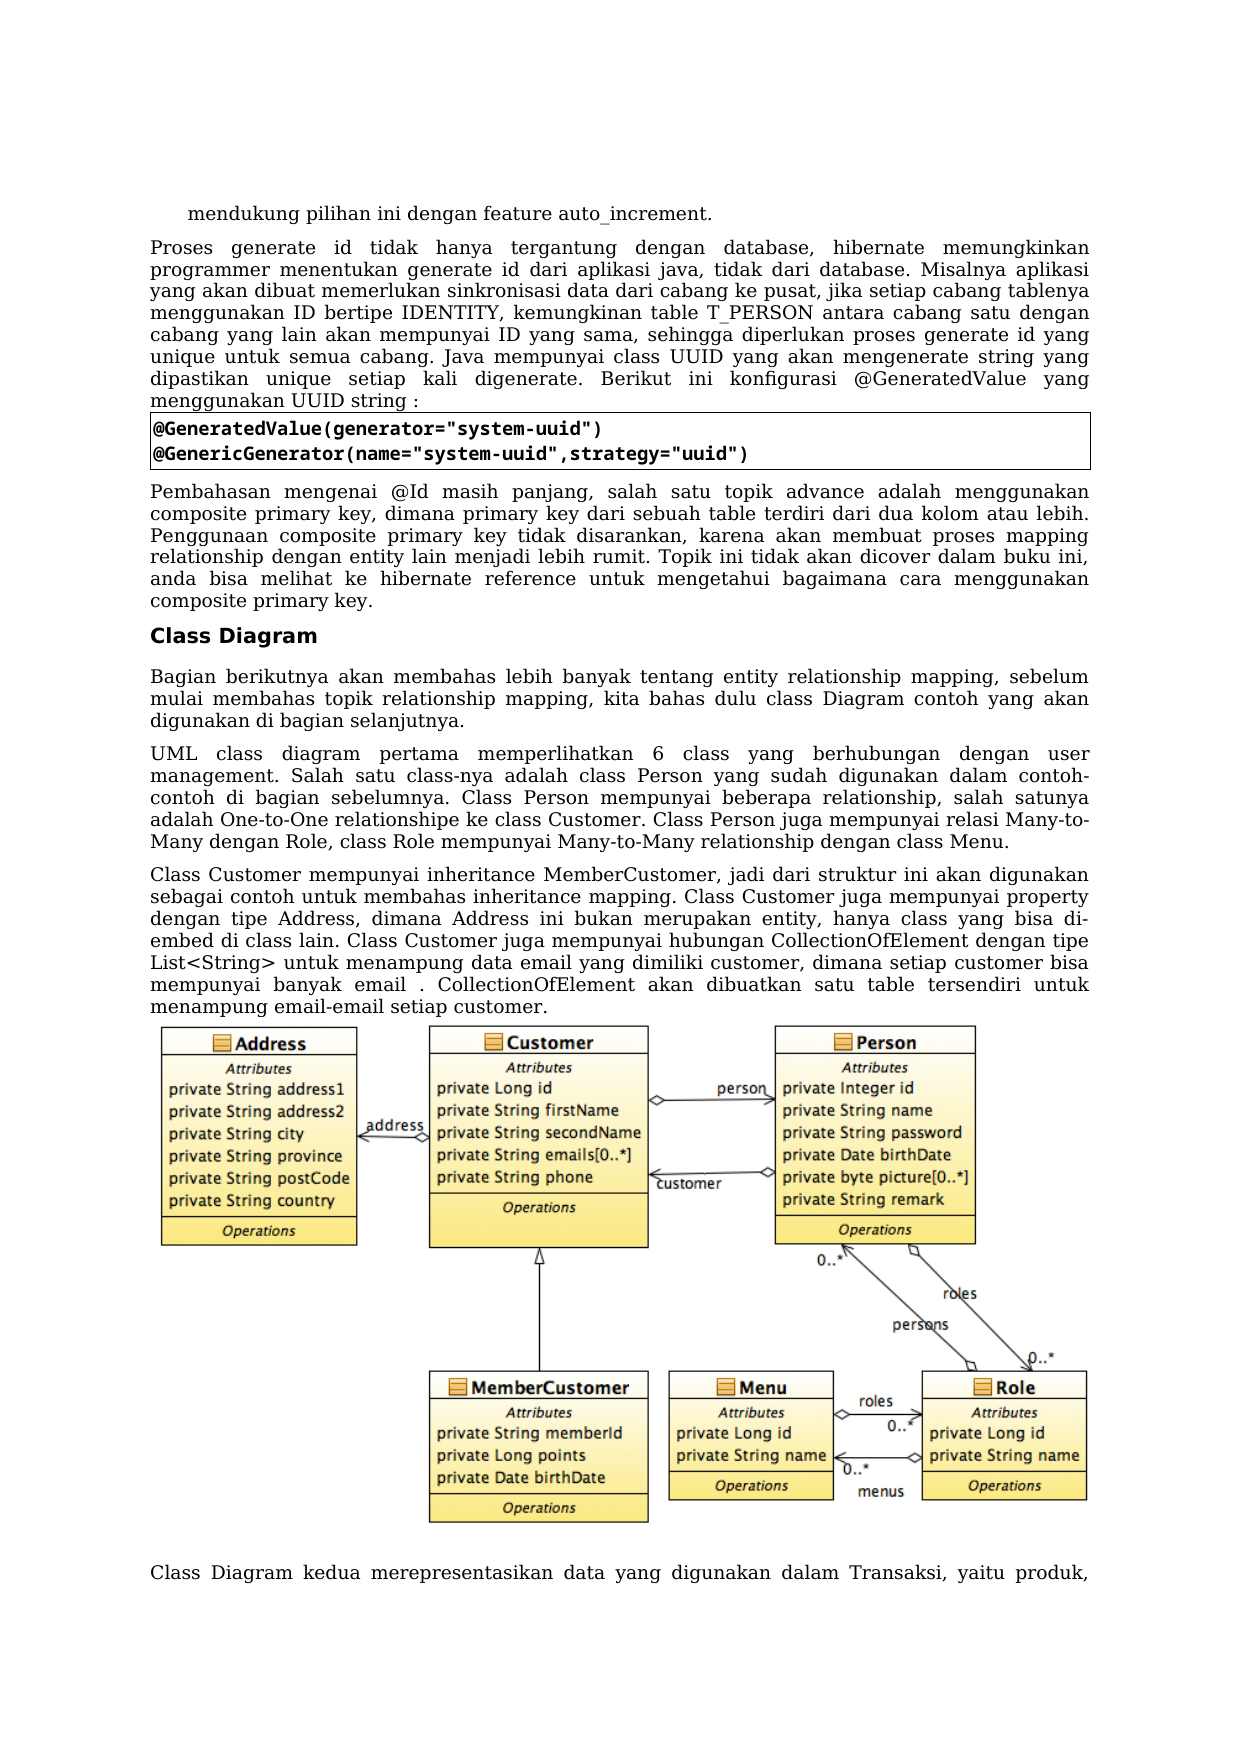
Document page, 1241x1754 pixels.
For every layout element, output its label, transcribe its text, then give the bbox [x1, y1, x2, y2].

text Pembahasan mengenai @Id masih panjang, salah satu topik advance adalah menggunakan composite primary key, dimana primary key dari sebuah table terdiri dari dua kolom atau lebih. Penggunaan composite primary key tidak disarankan, karena akan membuat proses mapping relationship dengan entity lain menjadi lebih rumit. Topik ini tidak akan dicover dalam buku ini, anda bisa melihat ke hibernate reference untuk mengetahui bagaimana cara menggunakan composite primary key. [150, 481, 1091, 612]
text Class Customer mempunyai inheritance MemberCustomer, jadi dari struktur ini akan digunakan sebagai contoh untuk membahas inheritance mapping. Class Customer juga mempunyai property dengan tipe Address, dimana Address ini bukan merupakan entity, hanya class yang bisa di-embed di class lain. Class Customer juga mempunyai hubungan CollectionOfElement dengan tipe List<String> untuk menampung data email yang dimiliki customer, dimana setiap customer bisa mempunyai banyak email . CollectionOfElement akan dibuatkan satu table tersendiri untuk menampung email-email setiap customer. [150, 864, 1091, 1017]
list mendukung pilihan ini dengan feature auto_increment. [150, 203, 1091, 225]
text Class Diagram kedua merepresentasikan data yang digunakan dalam Transaksi, yaitu produk, [150, 1562, 1091, 1584]
text Proses generate id tidak hanya tergantung dengan database, hibernate memungkinkan programmer menentukan generate id dari aplikasi java, tidak dari database. Misalnya aplikasi yang akan dibuat memerlukan sinkronisasi data dari cabang ke pusat, jika setiap cabang tablenya menggunakan ID bertipe IDENTITY, kemungkinan table T_PERSON antara cabang satu dengan cabang yang lain akan mempunyai ID yang sama, sehingga diperlukan proses generate id yang unique untuk semua cabang. Java mempunyai class UUID yang akan mengenerate string yang dipastikan unique setiap kali digenerate. Berikut ini konfigurasi @GeneratedValue yang menggunakan UUID string : [150, 237, 1091, 412]
subtitle Class Diagram [150, 624, 1091, 648]
text UML class diagram pertama memperlihatkan 6 class yang berhubungan dengan user management. Salah satu class-nya adalah class Person yang sudah digunakan dalam contoh-contoh di bagian sebelumnya. Class Person mempunyai beberapa relationship, salah satunya adalah One-to-One relationshipe ke class Customer. Class Person juga mempunyai relasi Many-to-Many dengan Role, class Role mempunyai Many-to-Many relationship dengan class Menu. [150, 743, 1091, 853]
picture [150, 1017, 1091, 1529]
text Bagian berikutnya akan membahas lebih banyak tentang entity relationship mapping, sebelum mulai membahas topik relationship mapping, kita bahas dulu class Diagram contoh yang akan digunakan di bagian selanjutnya. [150, 666, 1091, 731]
text @GeneratedValue(generator="system-uuid") @GenericGenerator(name="system-uuid",strategy="uuid") [151, 413, 1090, 469]
